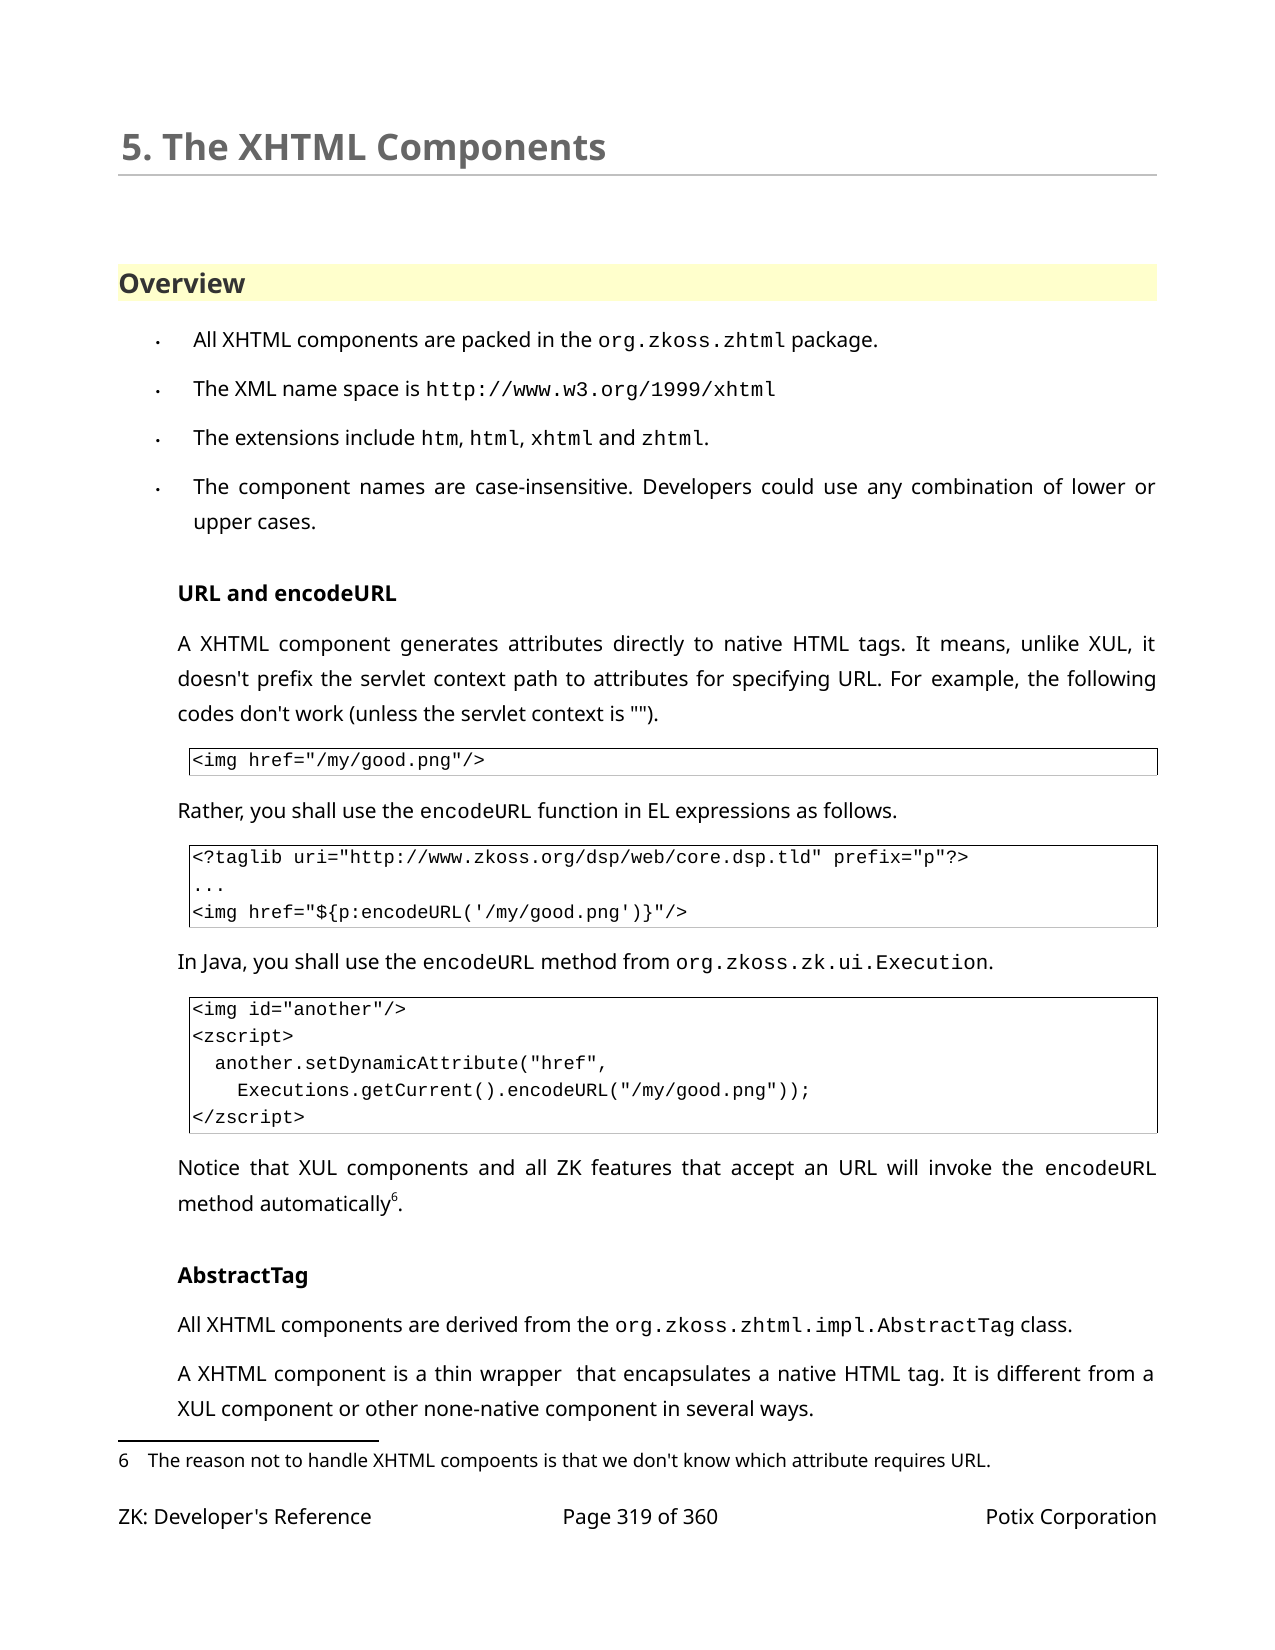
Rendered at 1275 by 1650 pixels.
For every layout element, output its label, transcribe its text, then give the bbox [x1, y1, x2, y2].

subtitle AbstractTag [177, 1259, 1157, 1289]
text <img href="${p:encodeURL('/my/good.png')}"/> [190, 899, 1157, 927]
subtitle 5. The XHTML Components [118, 118, 1157, 174]
subtitle URL and encodeURL [177, 578, 1157, 608]
text Rather, you shall use the encodeURL function in EL expressions as follows. [177, 796, 1157, 824]
text A XHTML component generates attributes directly to native HTML tags. It means, unlike XUL, it doesn't prefix the servlet context path to attributes for specifying URL. For example, the following codes don't work (unless the servlet context is ""). [177, 629, 1157, 727]
subtitle Overview [118, 264, 1157, 301]
list All XHTML components are packed in the org.zkoss.zhtml package. [156, 325, 1157, 353]
text <?taglib uri="http://www.zkoss.org/dsp/web/core.dsp.tld" prefix="p"?> [190, 846, 1157, 869]
text The reason not to handle XHTML compoents is that we don't know which attribute requires URL. [118, 1447, 1157, 1473]
text A XHTML component is a thin wrapper that encapsulates a native HTML tag. It is different from a XUL component or other none-native component in several ways. [177, 1359, 1157, 1423]
text ... [190, 872, 1157, 897]
list The component names are case-insensitive. Developers could use any combination of lower or upper cases. [156, 472, 1157, 536]
text In Java, you shall use the encodeURL method from org.zkoss.zk.ui.Execution. [177, 947, 1157, 976]
text </zscript> [190, 1105, 1157, 1133]
list The extensions include htm, html, xhtml and zhtml. [156, 423, 1157, 452]
text <zscript> [190, 1024, 1157, 1048]
text <img href="/my/good.png"/> [190, 749, 1157, 775]
text Notice that XUL components and all ZK features that accept an URL will invoke the encodeURL method automatically. [177, 1153, 1157, 1217]
text All XHTML components are derived from the org.zkoss.zhtml.impl.AbstractTag class. [177, 1310, 1157, 1339]
list The XML name space is http://www.w3.org/1999/xhtml [156, 374, 1157, 402]
text Executions.getCurrent().encodeURL("/my/good.png")); [190, 1078, 1157, 1102]
text another.setDynamicAttribute("href", [190, 1051, 1157, 1075]
text <img id="another"/> [190, 998, 1157, 1021]
